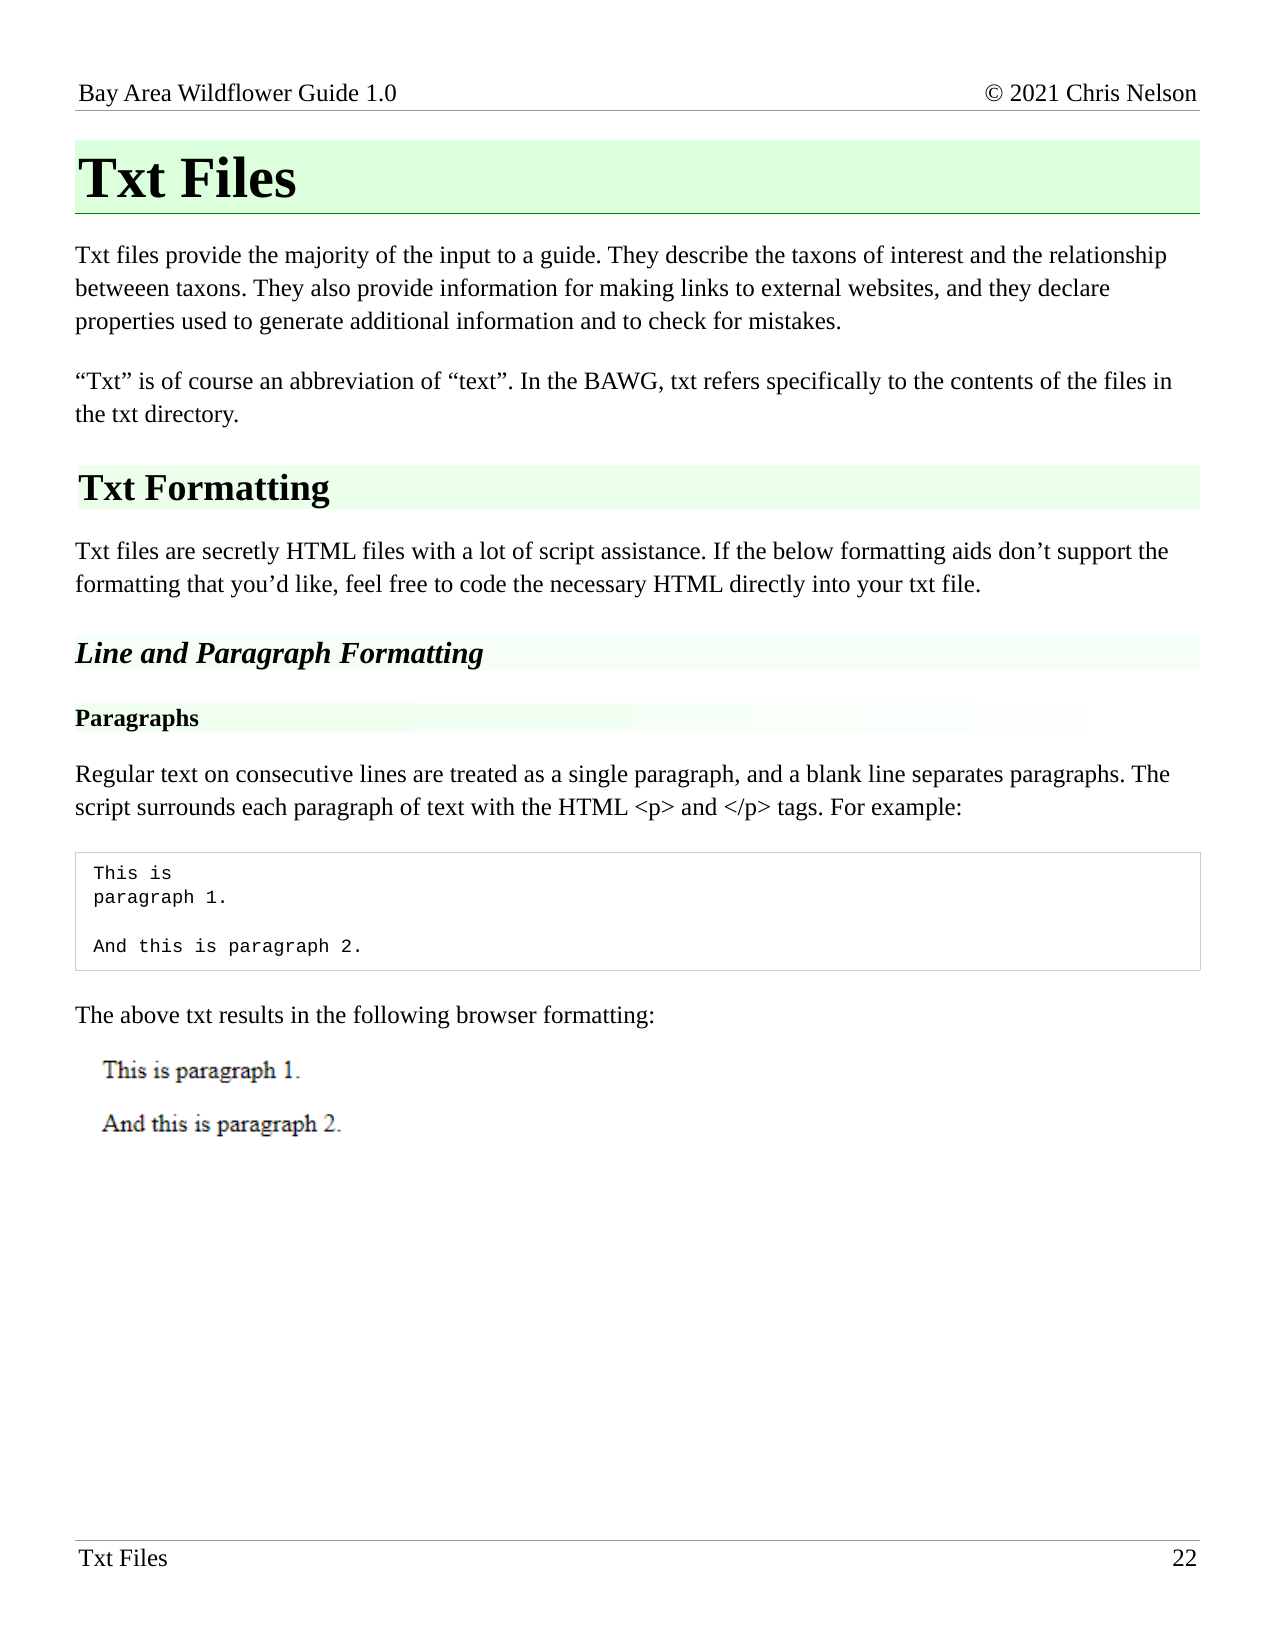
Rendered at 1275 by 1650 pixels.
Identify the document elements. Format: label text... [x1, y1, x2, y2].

text Txt files provide the majority of the input to a guide. They describe the taxons of interest and the relationship betweeen taxons. They also provide information for making links to external websites, and they declare properties used to generate additional information and to check for mistakes. [75, 240, 1200, 335]
text Regular text on consecutive lines are treated as a single paragraph, and a blank line separates paragraphs. The script surrounds each paragraph of text with the HTML <p> and </p> tags. For example: [75, 759, 1200, 821]
subtitle Txt Files [75, 140, 1200, 213]
text Txt files are secretly HTML files with a lot of script assistance. If the below formatting aids don’t support the formatting that you’d like, feel free to code the necessary HTML directly into your txt file. [75, 536, 1200, 598]
picture [90, 1039, 1185, 1157]
text This is paragraph 1. And this is paragraph 2. [76, 853, 1200, 970]
text “Txt” is of course an abbreviation of “text”. In the BAWG, txt refers specifically to the contents of the files in the txt directory. [75, 366, 1200, 428]
text The above txt results in the following browser formatting: [75, 1000, 1200, 1029]
subtitle Txt Formatting [78, 465, 1200, 509]
subtitle Paragraphs [75, 703, 1200, 732]
subtitle Line and Paragraph Formatting [75, 635, 1200, 670]
